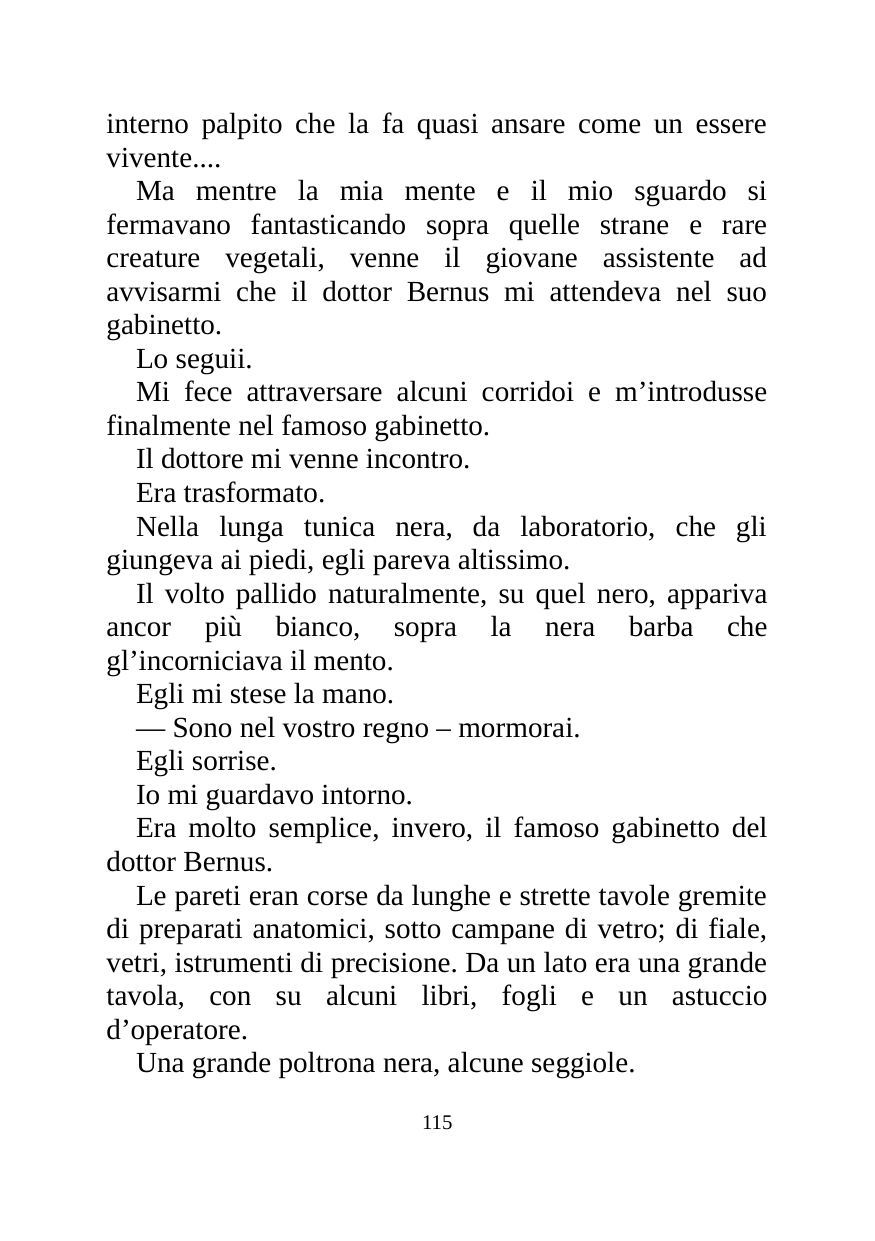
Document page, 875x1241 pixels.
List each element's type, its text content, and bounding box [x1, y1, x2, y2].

text Egli mi stese la mano. [106, 676, 768, 710]
text — Sono nel vostro regno – mormorai. [106, 710, 768, 743]
text Ma mentre la mia mente e il mio sguardo si fermavano fantasticando sopra quelle strane e rare creature vegetali, venne il giovane assistente ad avvisarmi che il dottor Bernus mi attendeva nel suo gabinetto. [106, 173, 768, 341]
text Il dottore mi venne incontro. [106, 442, 768, 475]
text Era molto semplice, invero, il famoso gabinetto del dottor Bernus. [106, 811, 768, 878]
text Era trasformato. [106, 475, 768, 509]
text interno palpito che la fa quasi ansare come un essere vivente.... [106, 106, 768, 173]
text Le pareti eran corse da lunghe e strette tavole gremite di preparati anatomici, sotto campane di vetro; di fiale, vetri, istrumenti di precisione. Da un lato era una grande tavola, con su alcuni libri, fogli e un astuccio d’operatore. [106, 878, 768, 1045]
text Mi fece attraversare alcuni corridoi e m’introdusse finalmente nel famoso gabinetto. [106, 374, 768, 442]
text Lo seguii. [106, 341, 768, 374]
text Una grande poltrona nera, alcune seggiole. [106, 1045, 768, 1079]
text Il volto pallido naturalmente, su quel nero, appariva ancor più bianco, sopra la nera barba che gl’incorniciava il mento. [106, 576, 768, 676]
text Nella lunga tunica nera, da laboratorio, che gli giungeva ai piedi, egli pareva altissimo. [106, 509, 768, 576]
text Io mi guardavo intorno. [106, 777, 768, 811]
text Egli sorrise. [106, 743, 768, 777]
